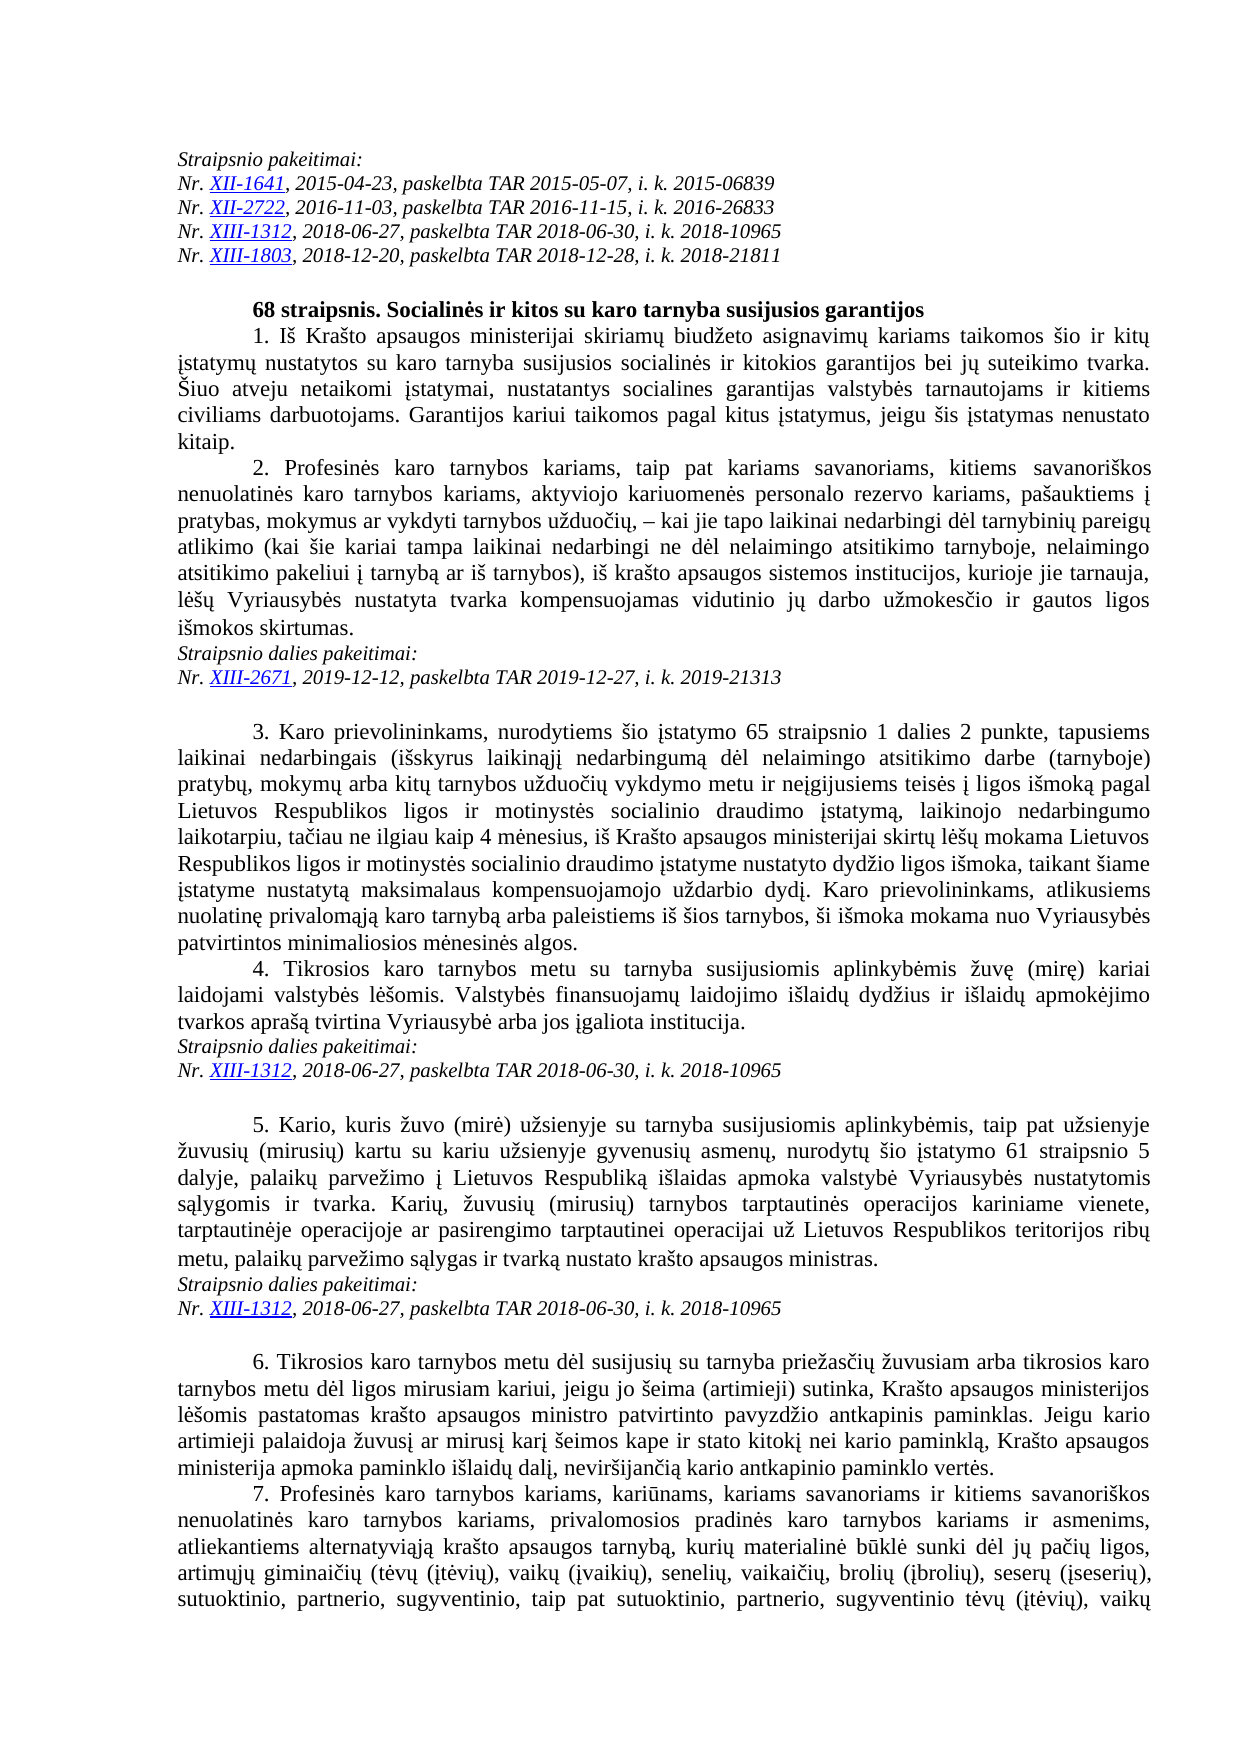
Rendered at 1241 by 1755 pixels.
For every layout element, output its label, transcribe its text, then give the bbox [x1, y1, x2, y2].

text 3. Karo prievolininkams, nurodytiems šio įstatymo 65 straipsnio 1 dalies 2 punkte, tapusiems laikinai nedarbingais (išskyrus laikinąjį nedarbingumą dėl nelaimingo atsitikimo darbe (tarnyboje) pratybų, mokymų arba kitų tarnybos užduočių vykdymo metu ir neįgijusiems teisės į ligos išmoką pagal Lietuvos Respublikos ligos ir motinystės socialinio draudimo įstatymą, laikinojo nedarbingumo laikotarpiu, tačiau ne ilgiau kaip 4 mėnesius, iš Krašto apsaugos ministerijai skirtų lėšų mokama Lietuvos Respublikos ligos ir motinystės socialinio draudimo įstatyme nustatyto dydžio ligos išmoka, taikant šiame įstatyme nustatytą maksimalaus kompensuojamojo uždarbio dydį. Karo prievolininkams, atlikusiems nuolatinę privalomąją karo tarnybą arba paleistiems iš šios tarnybos, ši išmoka mokama nuo Vyriausybės patvirtintos minimaliosios mėnesinės algos. [177, 718, 1152, 955]
text 2. Profesinės karo tarnybos kariams, taip pat kariams savanoriams, kitiems savanoriškos nenuolatinės karo tarnybos kariams, aktyviojo kariuomenės personalo rezervo kariams, pašauktiems į pratybas, mokymus ar vykdyti tarnybos užduočių, – kai jie tapo laikinai nedarbingi dėl tarnybinių pareigų atlikimo (kai šie kariai tampa laikinai nedarbingi ne dėl nelaimingo atsitikimo tarnyboje, nelaimingo atsitikimo pakeliui į tarnybą ar iš tarnybos), iš krašto apsaugos sistemos institucijos, kurioje jie tarnauja, lėšų Vyriausybės nustatyta tvarka kompensuojamas vidutinio jų darbo užmokesčio ir gautos ligos išmokos skirtumas. [177, 454, 1152, 641]
text Nr. XIII-2671, 2019-12-12, paskelbta TAR 2019-12-27, i. k. 2019-21313 [177, 665, 1152, 689]
text 68 straipsnis. Socialinės ir kitos su karo tarnyba susijusios garantijos [177, 296, 1152, 322]
text Nr. XIII-1312, 2018-06-27, paskelbta TAR 2018-06-30, i. k. 2018-10965 [177, 1296, 1152, 1319]
text Nr. XII-1641, 2015-04-23, paskelbta TAR 2015-05-07, i. k. 2015-06839 [177, 171, 1152, 195]
text 6. Tikrosios karo tarnybos metu dėl susijusių su tarnyba priežasčių žuvusiam arba tikrosios karo tarnybos metu dėl ligos mirusiam kariui, jeigu jo šeima (artimieji) sutinka, Krašto apsaugos ministerijos lėšomis pastatomas krašto apsaugos ministro patvirtinto pavyzdžio antkapinis paminklas. Jeigu kario artimieji palaidoja žuvusį ar mirusį karį šeimos kape ir stato kitokį nei kario paminklą, Krašto apsaugos ministerija apmoka paminklo išlaidų dalį, neviršijančią kario antkapinio paminklo vertės. [177, 1348, 1152, 1480]
text Nr. XII-2722, 2016-11-03, paskelbta TAR 2016-11-15, i. k. 2016-26833 [177, 195, 1152, 219]
text Nr. XIII-1803, 2018-12-20, paskelbta TAR 2018-12-28, i. k. 2018-21811 [177, 243, 1152, 267]
text Straipsnio dalies pakeitimai: [177, 1034, 1152, 1058]
text Straipsnio dalies pakeitimai: [177, 1271, 1152, 1296]
text Nr. XIII-1312, 2018-06-27, paskelbta TAR 2018-06-30, i. k. 2018-10965 [177, 1058, 1152, 1082]
text Nr. XIII-1312, 2018-06-27, paskelbta TAR 2018-06-30, i. k. 2018-10965 [177, 219, 1152, 243]
text 4. Tikrosios karo tarnybos metu su tarnyba susijusiomis aplinkybėmis žuvę (mirę) kariai laidojami valstybės lėšomis. Valstybės finansuojamų laidojimo išlaidų dydžius ir išlaidų apmokėjimo tvarkos aprašą tvirtina Vyriausybė arba jos įgaliota institucija. [177, 955, 1152, 1034]
text 5. Kario, kuris žuvo (mirė) užsienyje su tarnyba susijusiomis aplinkybėmis, taip pat užsienyje žuvusių (mirusių) kartu su kariu užsienyje gyvenusių asmenų, nurodytų šio įstatymo 61 straipsnio 5 dalyje, palaikų parvežimo į Lietuvos Respubliką išlaidas apmoka valstybė Vyriausybės nustatytomis sąlygomis ir tvarka. Karių, žuvusių (mirusių) tarnybos tarptautinės operacijos kariniame vienete, tarptautinėje operacijoje ar pasirengimo tarptautinei operacijai už Lietuvos Respublikos teritorijos ribų metu, palaikų parvežimo sąlygas ir tvarką nustato krašto apsaugos ministras. [177, 1111, 1152, 1271]
text Straipsnio pakeitimai: [177, 147, 1152, 171]
text 1. Iš Krašto apsaugos ministerijai skiriamų biudžeto asignavimų kariams taikomos šio ir kitų įstatymų nustatytos su karo tarnyba susijusios socialinės ir kitokios garantijos bei jų suteikimo tvarka. Šiuo atveju netaikomi įstatymai, nustatantys socialines garantijas valstybės tarnautojams ir kitiems civiliams darbuotojams. Garantijos kariui taikomos pagal kitus įstatymus, jeigu šis įstatymas nenustato kitaip. [177, 322, 1152, 454]
text Straipsnio dalies pakeitimai: [177, 641, 1152, 665]
text 7. Profesinės karo tarnybos kariams, kariūnams, kariams savanoriams ir kitiems savanoriškos nenuolatinės karo tarnybos kariams, privalomosios pradinės karo tarnybos kariams ir asmenims, atliekantiems alternatyviąją krašto apsaugos tarnybą, kurių materialinė būklė sunki dėl jų pačių ligos, artimųjų giminaičių (tėvų (įtėvių), vaikų (įvaikių), senelių, vaikaičių, brolių (įbrolių), seserų (įseserių), sutuoktinio, partnerio, sugyventinio, taip pat sutuoktinio, partnerio, sugyventinio tėvų (įtėvių), vaikų [177, 1480, 1152, 1612]
